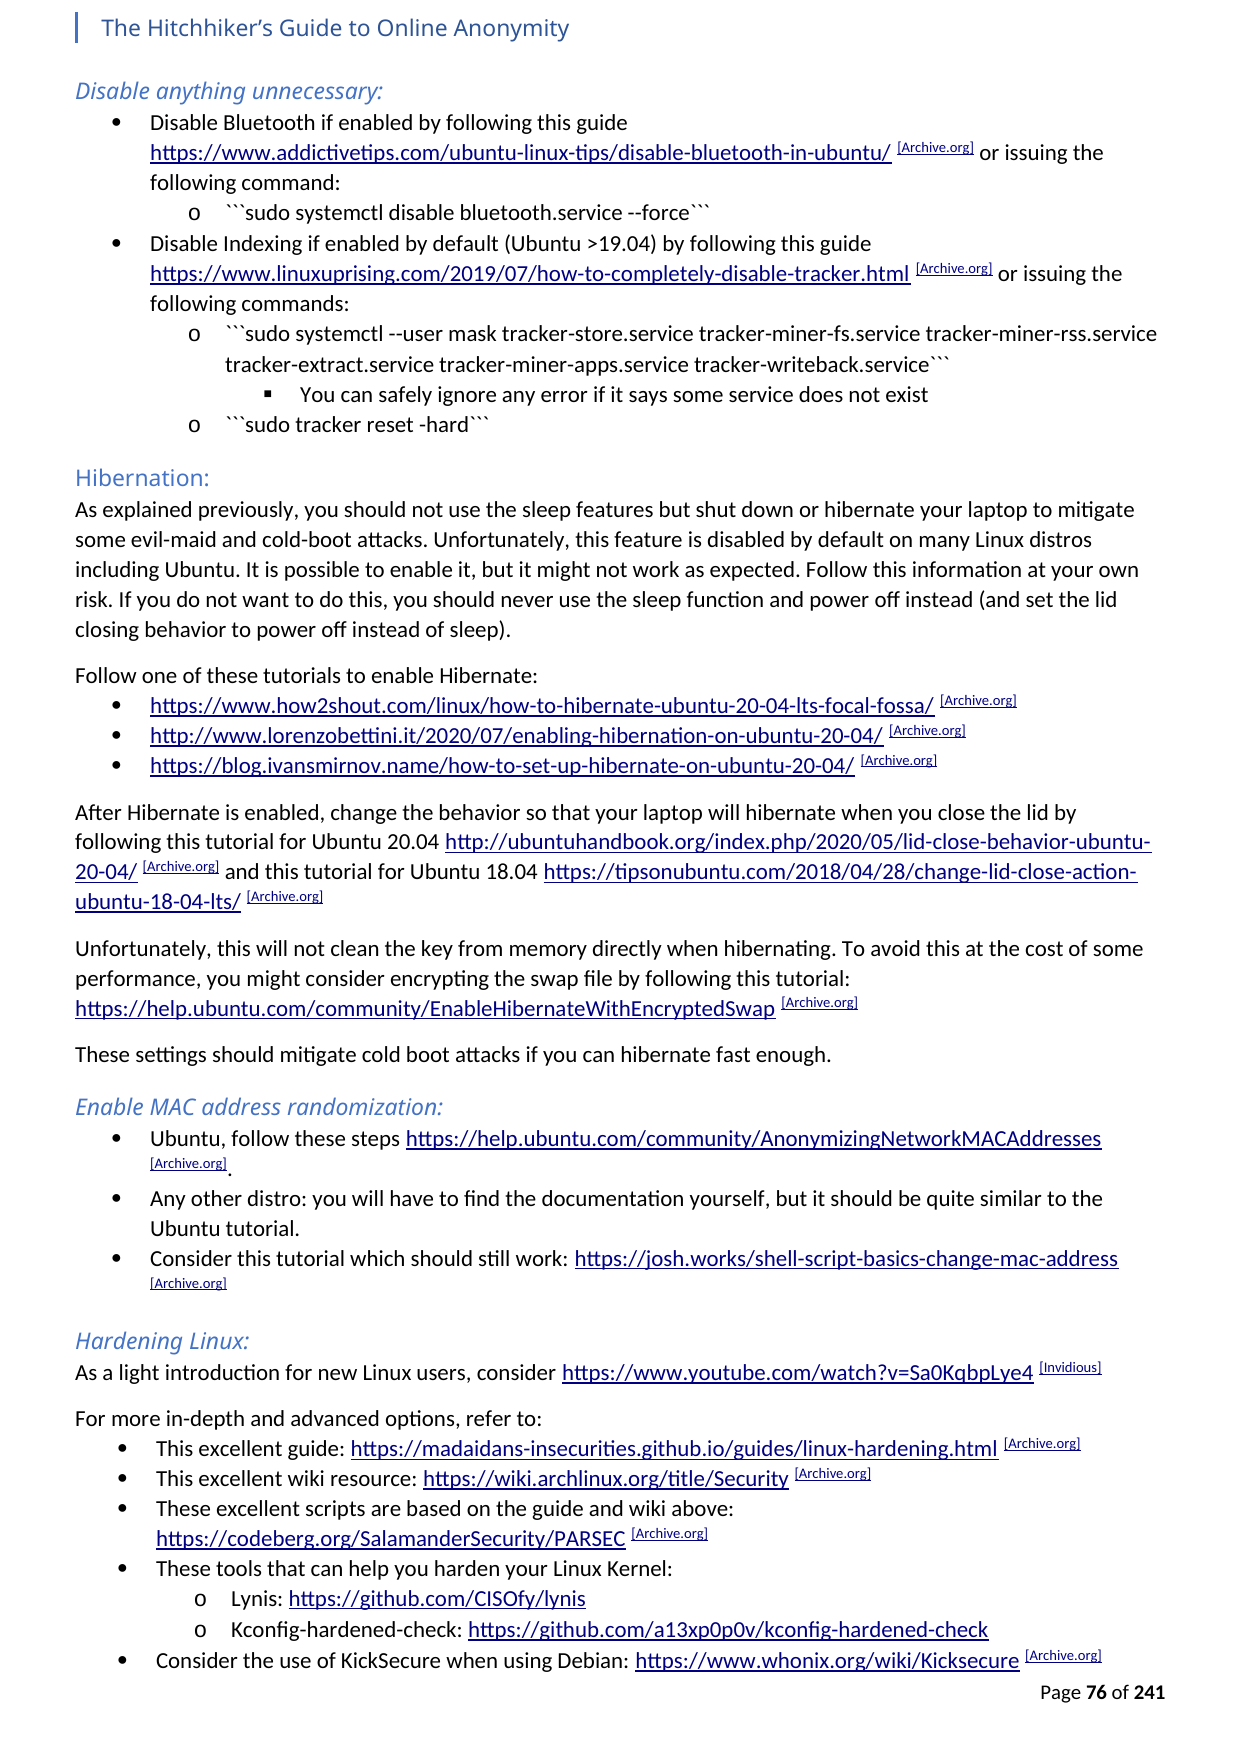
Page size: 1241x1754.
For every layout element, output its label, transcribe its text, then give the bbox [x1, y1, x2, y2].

list Consider the use of KickSecure when using Debian: https://www.whonix.org/wiki/Kicksecure [Archive.org] [118, 1646, 1165, 1674]
text After Hibernate is enabled, change the behavior so that your laptop will hibernate when you close the lid by following this tutorial for Ubuntu 20.04 http://ubuntuhandbook.org/index.php/2020/05/lid-close-behavior-ubuntu-20-04/ [Archive.org] and this tutorial for Ubuntu 18.04 https://tipsonubuntu.com/2018/04/28/change-lid-close-action-ubuntu-18-04-lts/ [Archive.org] [75, 798, 1165, 915]
subtitle Hibernation: [75, 462, 1165, 493]
list These tools that can help you harden your Linux Kernel: [118, 1554, 1165, 1582]
text These settings should mitigate cold boot attacks if you can hibernate fast enough. [75, 1040, 1165, 1068]
list This excellent guide: https://madaidans-insecurities.github.io/guides/linux-hardening.html [Archive.org] [118, 1434, 1165, 1462]
list http://www.lorenzobettini.it/2020/07/enabling-hibernation-on-ubuntu-20-04/ [Archive.org] [112, 721, 1165, 749]
text As explained previously, you should not use the sleep features but shut down or hibernate your laptop to mitigate some evil-maid and cold-boot attacks. Unfortunately, this feature is disabled by default on many Linux distros including Ubuntu. It is possible to enable it, but it might not work as expected. Follow this information at your own risk. If you do not want to do this, you should never use the sleep function and power off instead (and set the lid closing behavior to power off instead of sleep). [75, 495, 1165, 643]
text Unfortunately, this will not clean the key from memory directly when hibernating. To avoid this at the cost of some performance, you might consider encrypting the swap file by following this tutorial: https://help.ubuntu.com/community/EnableHibernateWithEncryptedSwap [Archive.org] [75, 934, 1165, 1022]
list ```sudo tracker reset -hard``` [187, 410, 1165, 439]
list This excellent wiki resource: https://wiki.archlinux.org/title/Security [Archive.org] [118, 1464, 1165, 1492]
list https://blog.ivansmirnov.name/how-to-set-up-hibernate-on-ubuntu-20-04/ [Archive.org] [112, 751, 1165, 779]
list Disable Indexing if enabled by default (Ubuntu >19.04) by following this guide https://www.linuxuprising.com/2019/07/how-to-completely-disable-tracker.html [Archive.org] or issuing the following commands: [112, 229, 1165, 317]
list Lynis: https://github.com/CISOfy/lynis [193, 1584, 1165, 1613]
subtitle Disable anything unnecessary: [75, 75, 1165, 106]
list ```sudo systemctl --user mask tracker-store.service tracker-miner-fs.service tracker-miner-rss.service tracker-extract.service tracker-miner-apps.service tracker-writeback.service``` [187, 319, 1165, 378]
list https://www.how2shout.com/linux/how-to-hibernate-ubuntu-20-04-lts-focal-fossa/ [Archive.org] [112, 691, 1165, 719]
subtitle Hardening Linux: [75, 1324, 1165, 1356]
list You can safely ignore any error if it says some service does not exist [262, 380, 1165, 408]
list Ubuntu, follow these steps https://help.ubuntu.com/community/AnonymizingNetworkMACAddresses [Archive.org]. [112, 1124, 1165, 1182]
text Follow one of these tutorials to enable Hibernate: [75, 661, 1165, 689]
list ```sudo systemctl disable bluetooth.service --force``` [187, 198, 1165, 227]
text As a light introduction for new Linux users, consider https://www.youtube.com/watch?v=Sa0KqbpLye4 [Invidious] [75, 1358, 1165, 1386]
list Consider this tutorial which should still work: https://josh.works/shell-script-basics-change-mac-address [Archive.org] [112, 1244, 1165, 1302]
list Kconfig-hardened-check: https://github.com/a13xp0p0v/kconfig-hardened-check [193, 1615, 1165, 1644]
list Any other distro: you will have to find the documentation yourself, but it should be quite similar to the Ubuntu tutorial. [112, 1184, 1165, 1242]
subtitle Enable MAC address randomization: [75, 1091, 1165, 1122]
text For more in-depth and advanced options, refer to: [75, 1404, 1165, 1433]
list Disable Bluetooth if enabled by following this guide https://www.addictivetips.com/ubuntu-linux-tips/disable-bluetooth-in-ubuntu/ [Archive.org] or issuing the following command: [112, 108, 1165, 196]
list These excellent scripts are based on the guide and wiki above: https://codeberg.org/SalamanderSecurity/PARSEC [Archive.org] [118, 1494, 1165, 1552]
